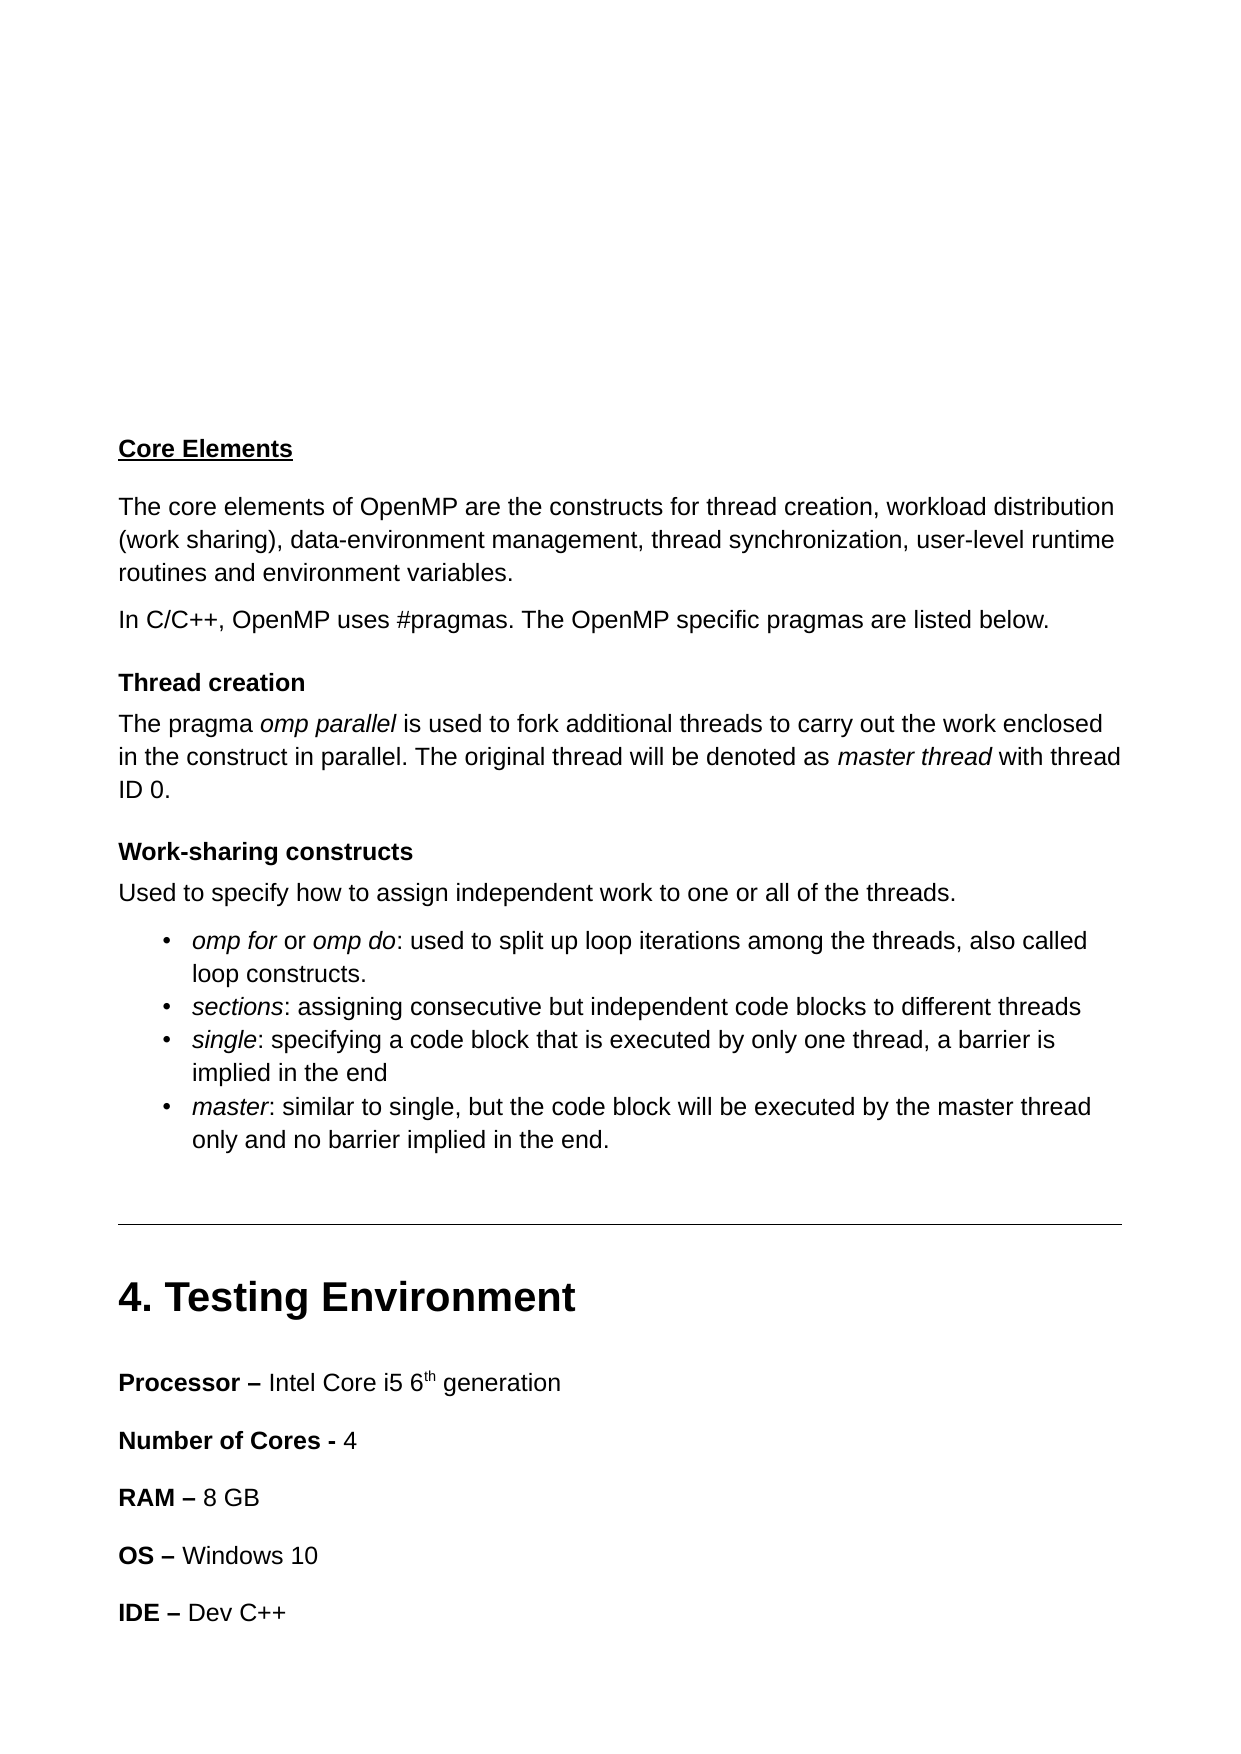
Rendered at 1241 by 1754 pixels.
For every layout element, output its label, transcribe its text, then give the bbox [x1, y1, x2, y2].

text Number of Cores - 4 [118, 1426, 1122, 1454]
text OS – Windows 10 [118, 1541, 1122, 1569]
text Processor – Intel Core i5 6th generation [118, 1368, 1122, 1397]
text Used to specify how to assign independent work to one or all of the threads. [118, 878, 1122, 907]
text 4. Testing Environment [118, 1272, 1122, 1320]
text In C/C++, OpenMP uses #pragmas. The OpenMP specific pragmas are listed below. [118, 606, 1122, 634]
list single: specifying a code block that is executed by only one thread, a barrier is implied in the end [162, 1025, 1122, 1087]
text IDE – Dev C++ [118, 1598, 1122, 1627]
subtitle Thread creation [118, 668, 1122, 696]
text RAM – 8 GB [118, 1483, 1122, 1512]
text The pragma omp parallel is used to fork additional threads to carry out the work enclosed in the construct in parallel. The original thread will be denoted as master thread with thread ID 0. [118, 709, 1122, 804]
text The core elements of OpenMP are the constructs for thread creation, workload distribution (work sharing), data-environment management, thread synchronization, user-level runtime routines and environment variables. [118, 492, 1122, 587]
list sections: assigning consecutive but independent code blocks to different threads [162, 992, 1122, 1021]
list master: similar to single, but the code block will be executed by the master thread only and no barrier implied in the end. [162, 1091, 1122, 1153]
text Core Elements [118, 434, 1122, 463]
subtitle Work-sharing constructs [118, 837, 1122, 866]
list omp for or omp do: used to split up loop iterations among the threads, also called loop constructs. [162, 926, 1122, 988]
